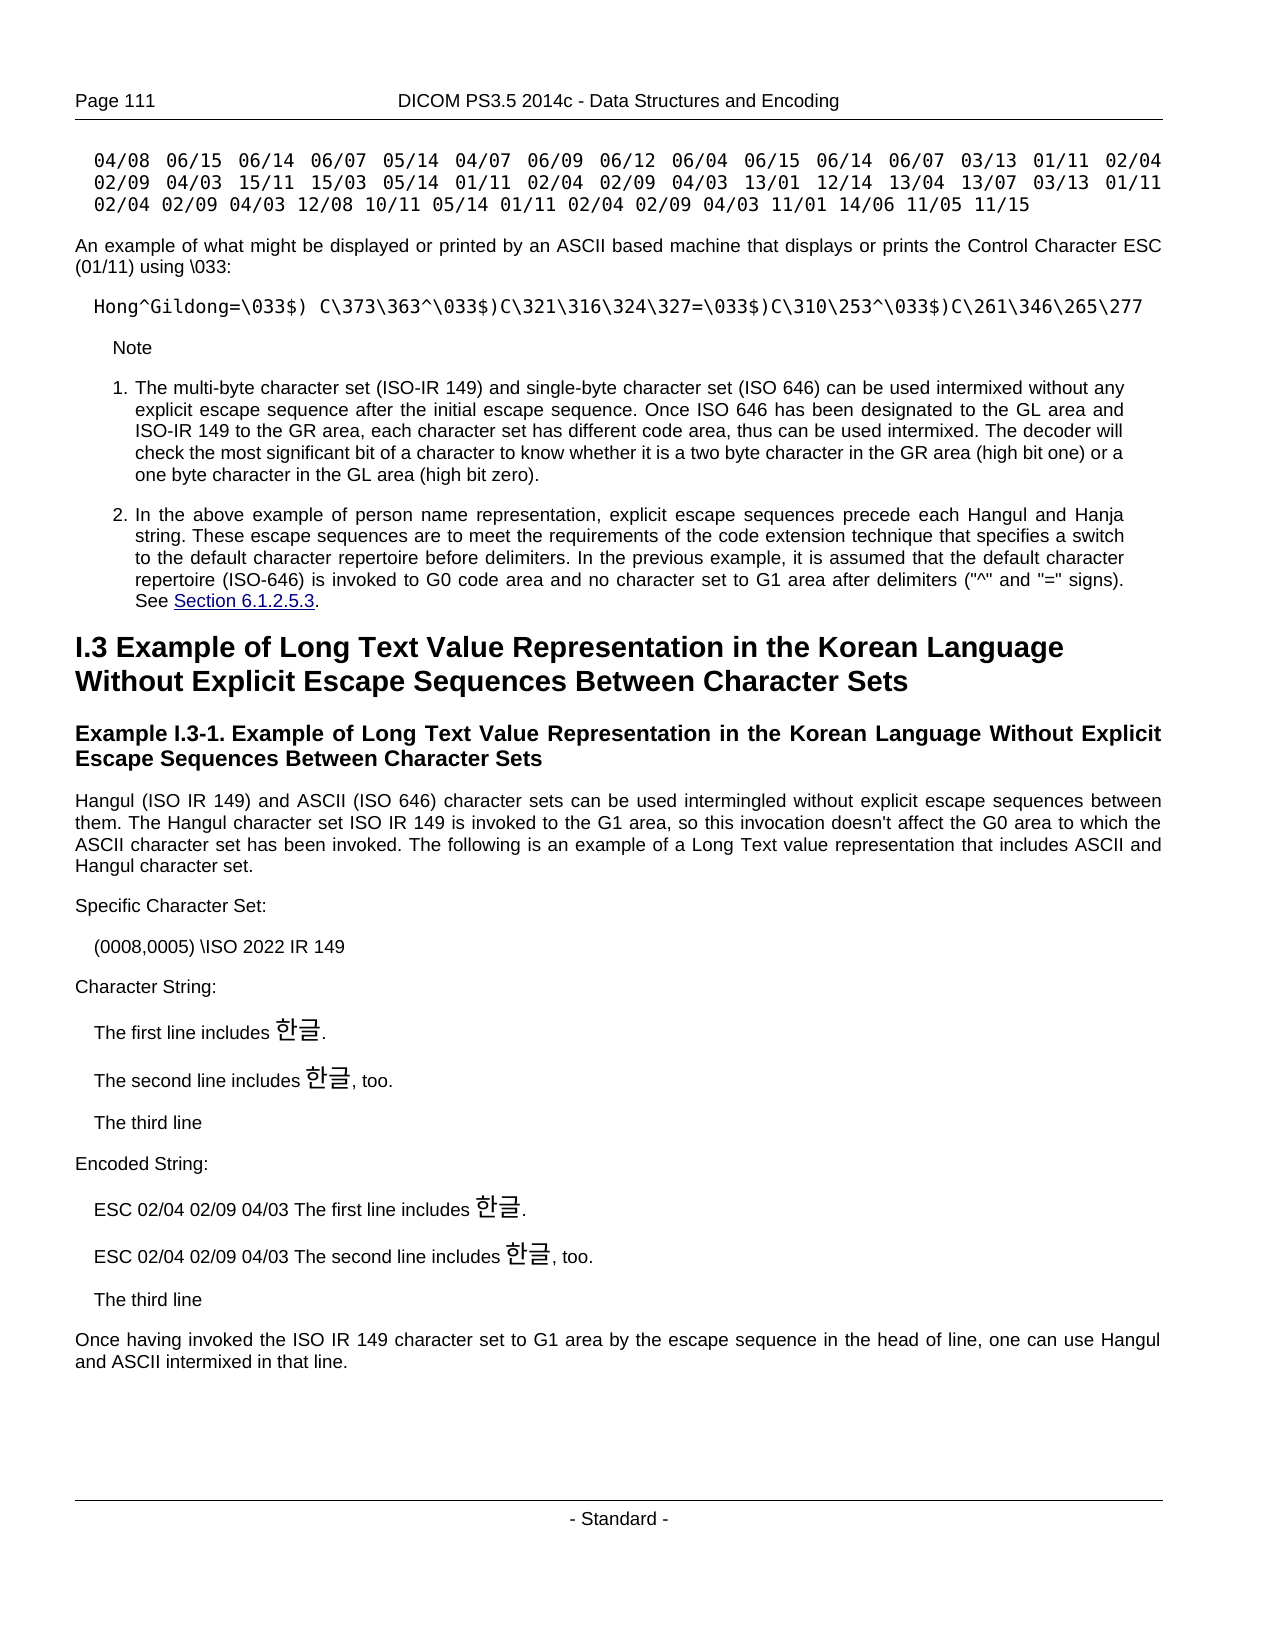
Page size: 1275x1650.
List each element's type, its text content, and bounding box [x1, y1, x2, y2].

text The second line includes 한글, too. [94, 1064, 1162, 1093]
list In the above example of person name representation, explicit escape sequences precede each Hangul and Hanja string. These escape sequences are to meet the requirements of the code extension technique that specifies a switch to the default character repertoire before delimiters. In the previous example, it is assumed that the default character repertoire (ISO-646) is invoked to G0 code area and no character set to G1 area after delimiters ("^" and "=" signs). See Section 6.1.2.5.3. [112, 504, 1125, 612]
text Encoded String: [75, 1152, 1162, 1174]
text Character String: [75, 976, 1162, 997]
text The third line [94, 1112, 1162, 1134]
text Once having invoked the ISO IR 149 character set to G1 area by the escape sequence in the head of line, one can use Hangul and ASCII intermixed in that line. [75, 1329, 1162, 1372]
text Example I.3-1. Example of Long Text Value Representation in the Korean Language Without Explicit Escape Sequences Between Character Sets [75, 720, 1162, 772]
text ESC 02/04 02/09 04/03 The first line includes 한글. [94, 1193, 1162, 1222]
text An example of what might be displayed or printed by an ASCII based machine that displays or prints the Control Character ESC (01/11) using \033: [75, 234, 1162, 277]
text Specific Character Set: [75, 895, 1162, 917]
text The first line includes 한글. [94, 1016, 1162, 1045]
text Hangul (ISO IR 149) and ASCII (ISO 646) character sets can be used intermingled without explicit escape sequences between them. The Hangul character set ISO IR 149 is invoked to the G1 area, so this invocation doesn't affect the G0 area to which the ASCII character set has been invoked. The following is an example of a Long Text value representation that includes ASCII and Hangul character set. [75, 790, 1162, 877]
text I.3 Example of Long Text Value Representation in the Korean Language Without Explicit Escape Sequences Between Character Sets [75, 630, 1162, 697]
text Note [112, 337, 1125, 358]
text The third line [94, 1288, 1162, 1310]
text 04/08 06/15 06/14 06/07 05/14 04/07 06/09 06/12 06/04 06/15 06/14 06/07 03/13 01/11 02/04 02/09 04/03 15/11 15/03 05/14 01/11 02/04 02/09 04/03 13/01 12/14 13/04 13/07 03/13 01/11 02/04 02/09 04/03 12/08 10/11 05/14 01/11 02/04 02/09 04/03 11/01 14/06 11/05 11/15 [94, 150, 1162, 216]
text (0008,0005) \ISO 2022 IR 149 [94, 936, 1162, 957]
text Hong^Gildong=\033$) C\373\363^\033$)C\321\316\324\327=\033$)C\310\253^\033$)C\261\346\265\277 [94, 296, 1162, 318]
list The multi-byte character set (ISO-IR 149) and single-byte character set (ISO 646) can be used intermixed without any explicit escape sequence after the initial escape sequence. Once ISO 646 has been designated to the GL area and ISO-IR 149 to the GR area, each character set has different code area, thus can be used intermixed. The decoder will check the most significant bit of a character to know whether it is a two byte character in the GR area (high bit one) or a one byte character in the GL area (high bit zero). [112, 377, 1125, 485]
text ESC 02/04 02/09 04/03 The second line includes 한글, too. [94, 1241, 1162, 1270]
